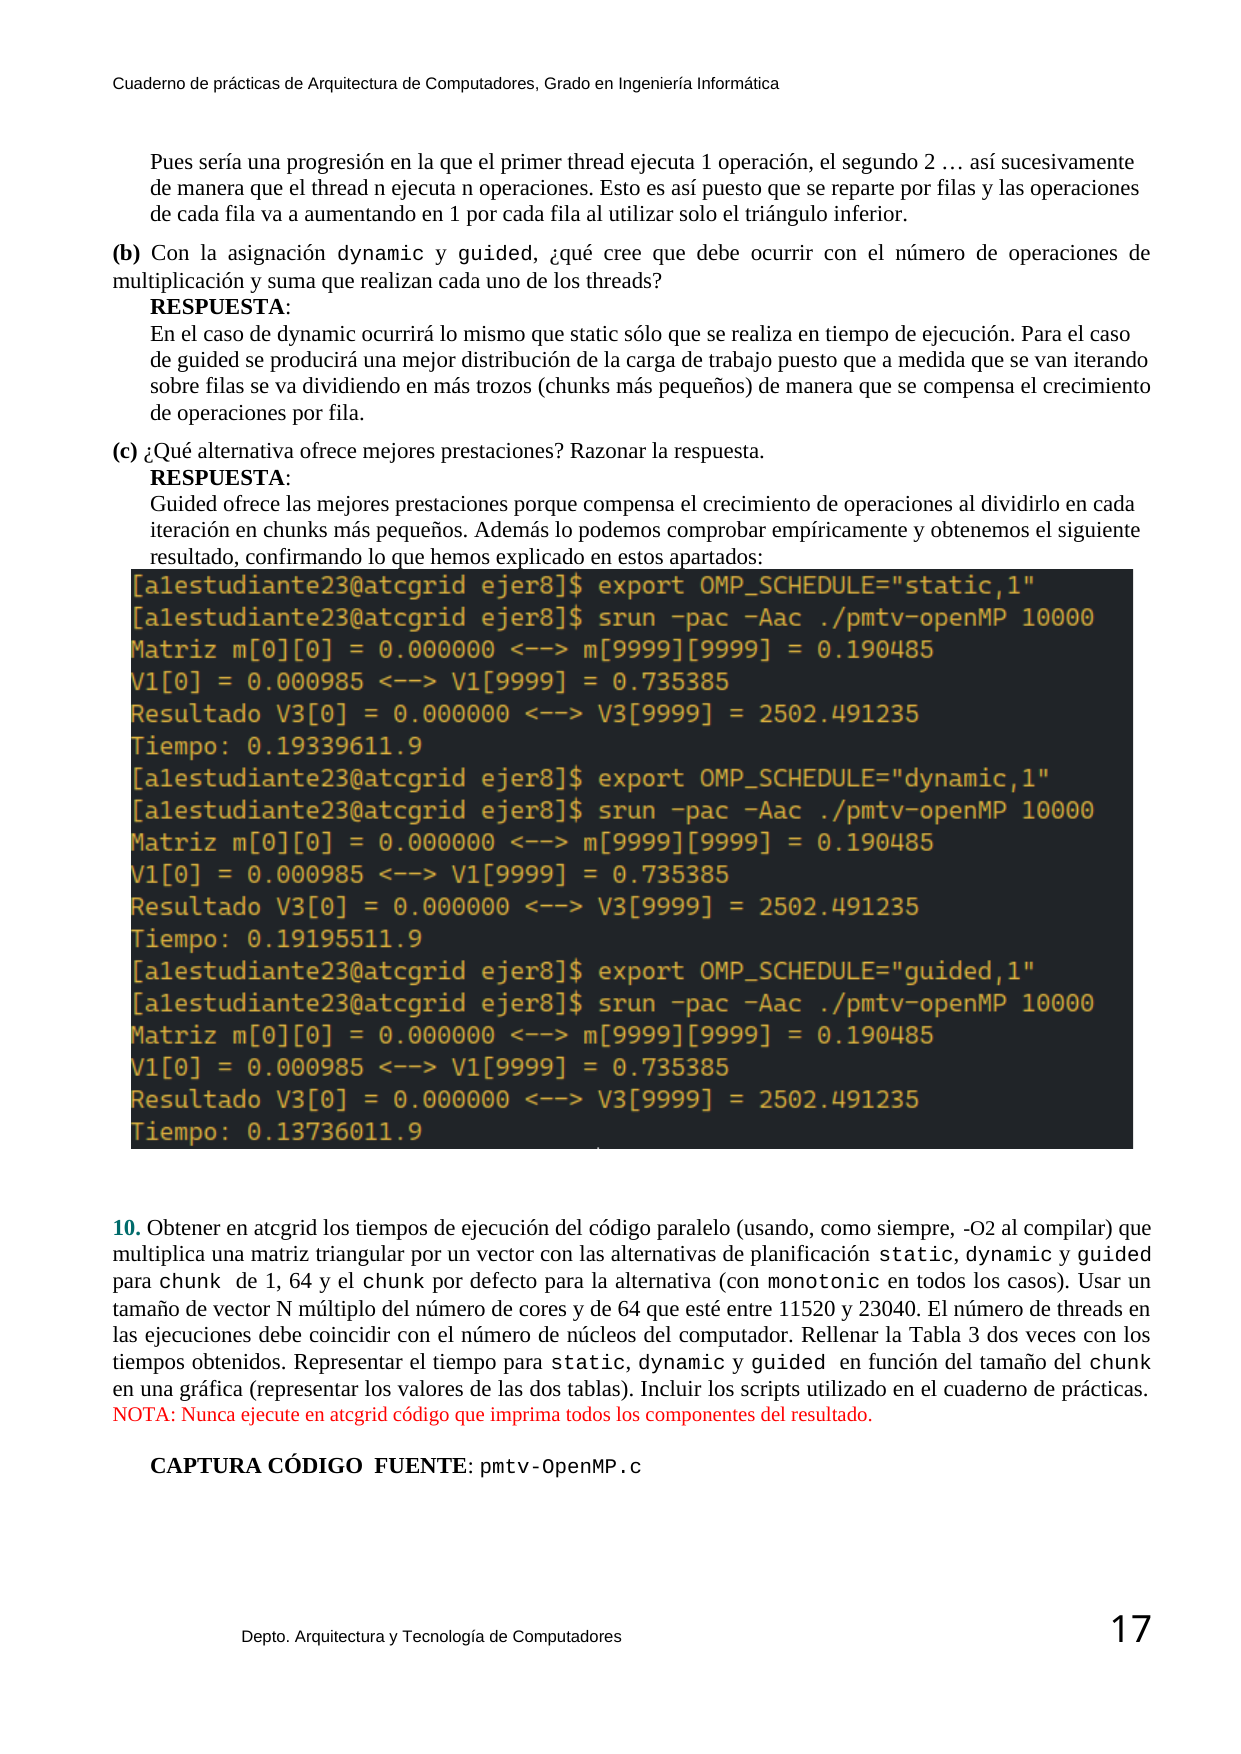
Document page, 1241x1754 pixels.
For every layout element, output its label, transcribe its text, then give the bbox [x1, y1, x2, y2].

text RESPUESTA: [150, 293, 1152, 319]
list 10. Obtener en atcgrid los tiempos de ejecución del código paralelo (usando, como siempre, -O2 al compilar) que multiplica una matriz triangular por un vector con las alternativas de planificación static, dynamic y guided para chunk de 1, 64 y el chunk por defecto para la alternativa (con monotonic en todos los casos). Usar un tamaño de vector N múltiplo del número de cores y de 64 que esté entre 11520 y 23040. El número de threads en las ejecuciones debe coincidir con el número de núcleos del computador. Rellenar la Tabla 3 dos veces con los tiempos obtenidos. Representar el tiempo para static, dynamic y guided en función del tamaño del chunk en una gráfica (representar los valores de las dos tablas). Incluir los scripts utilizado en el cuaderno de prácticas. NOTA: Nunca ejecute en atcgrid código que imprima todos los componentes del resultado. [112, 1213, 1152, 1426]
text CAPTURA CÓDIGO FUENTE: pmtv-OpenMP.c [150, 1452, 1152, 1480]
picture [131, 569, 1134, 1149]
list (b) Con la asignación dynamic y guided, ¿qué cree que debe ocurrir con el número de operaciones de multiplicación y suma que realizan cada uno de los threads? [112, 239, 1152, 293]
text Guided ofrece las mejores prestaciones porque compensa el crecimiento de operaciones al dividirlo en cada iteración en chunks más pequeños. Además lo podemos comprobar empíricamente y obtenemos el siguiente resultado, confirmando lo que hemos explicado en estos apartados: [150, 490, 1152, 569]
text Pues sería una progresión en la que el primer thread ejecuta 1 operación, el segundo 2 … así sucesivamente de manera que el thread n ejecuta n operaciones. Esto es así puesto que se reparte por filas y las operaciones de cada fila va a aumentando en 1 por cada fila al utilizar solo el triángulo inferior. [150, 148, 1152, 227]
text RESPUESTA: [150, 464, 1152, 490]
list (c) ¿Qué alternativa ofrece mejores prestaciones? Razonar la respuesta. [112, 437, 1152, 464]
text En el caso de dynamic ocurrirá lo mismo que static sólo que se realiza en tiempo de ejecución. Para el caso de guided se producirá una mejor distribución de la carga de trabajo puesto que a medida que se van iterando sobre filas se va dividiendo en más trozos (chunks más pequeños) de manera que se compensa el crecimiento de operaciones por fila. [150, 319, 1152, 425]
